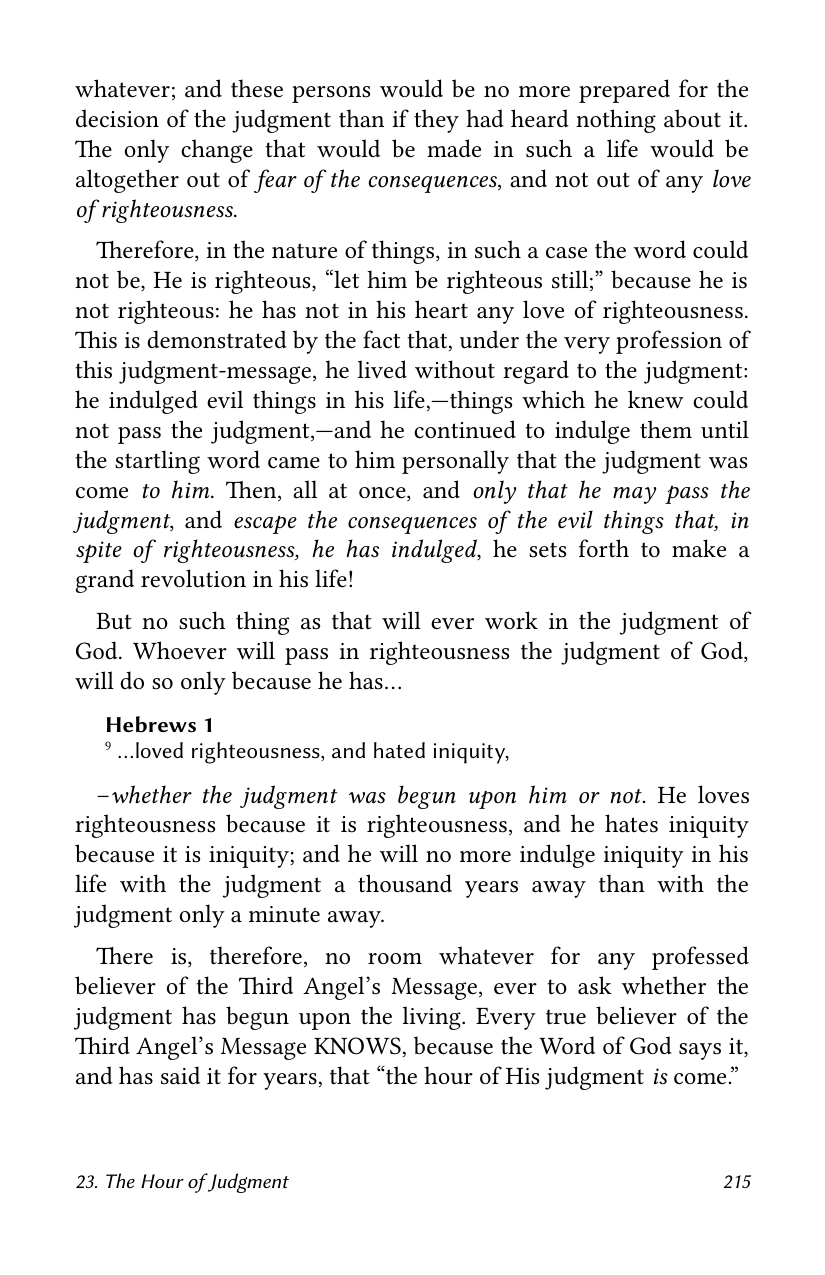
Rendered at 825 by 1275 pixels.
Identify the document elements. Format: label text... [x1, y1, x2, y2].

text –whether the judgment was begun upon him or not. He loves righteousness because it is righteousness, and he hates iniquity because it is iniquity; and he will no more indulge iniquity in his life with the judgment a thousand years away than with the judgment only a minute away. [75, 781, 750, 929]
text But no such thing as that will ever work in the judgment of God. Whoever will pass in righteousness the judgment of God, will do so only because he has… [75, 607, 750, 696]
text Hebrews 1 [105, 712, 750, 738]
text 9 ...loved righteousness, and hated iniquity, [105, 738, 720, 764]
text whatever; and these persons would be no more prepared for the decision of the judgment than if they had heard nothing about it. The only change that would be made in such a life would be altogether out of fear of the consequences, and not out of any love of righteousness. [75, 75, 750, 223]
text There is, therefore, no room whatever for any professed believer of the Third Angel’s Message, ever to ask whether the judgment has begun upon the living. Every true believer of the Third Angel’s Message KNOWS, because the Word of God says it, and has said it for years, that “the hour of His judgment is come.” [75, 942, 750, 1090]
text Therefore, in the nature of things, in such a case the word could not be, He is righteous, “let him be righteous still;” because he is not righteous: he has not in his heart any love of righteousness. This is demonstrated by the fact that, under the very profession of this judgment-message, he lived without regard to the judgment: he indulged evil things in his life,—things which he knew could not pass the judgment,—and he continued to indulge them until the startling word came to him personally that the judgment was come to him. Then, all at once, and only that he may pass the judgment, and escape the consequences of the evil things that, in spite of righteousness, he has indulged, he sets forth to make a grand revolution in his life! [75, 237, 750, 594]
